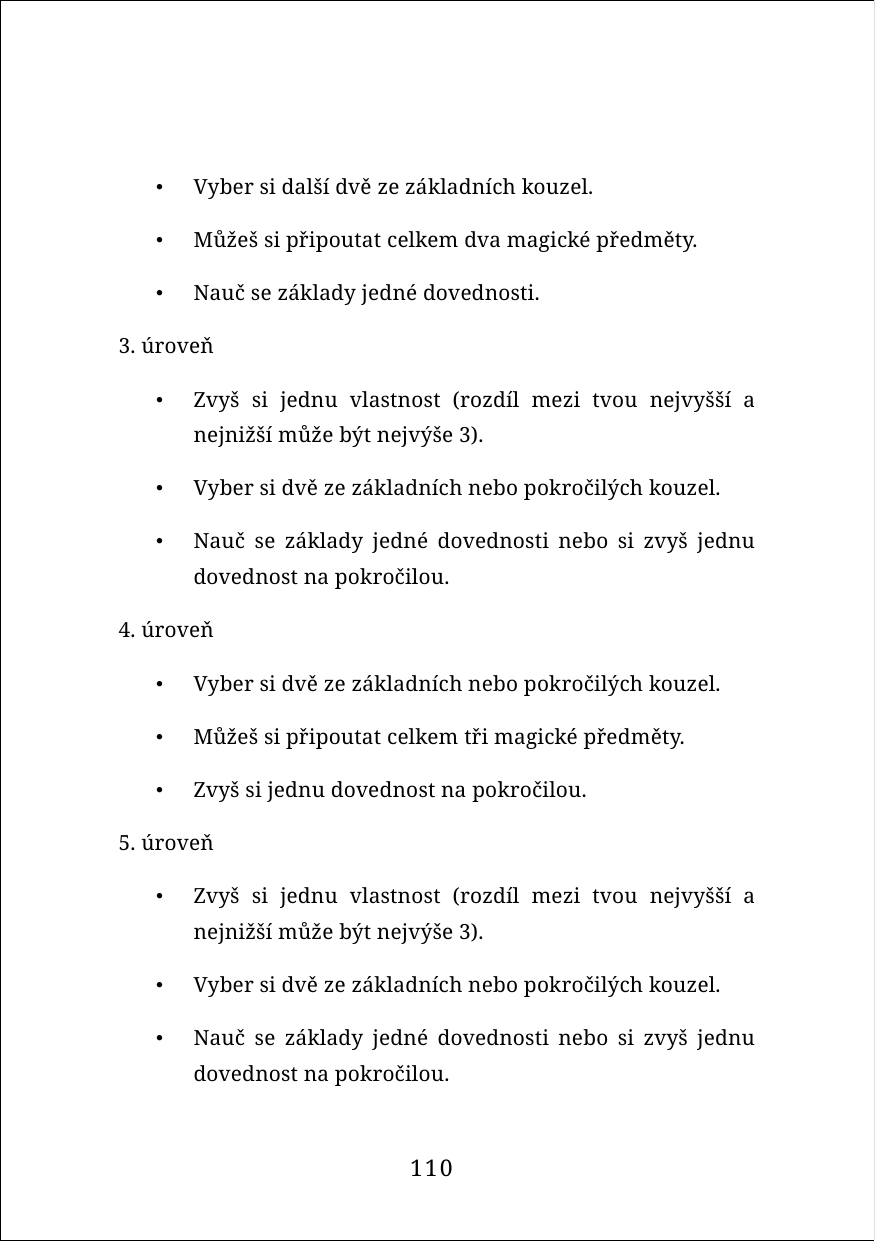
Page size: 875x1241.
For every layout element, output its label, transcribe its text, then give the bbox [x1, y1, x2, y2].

list Vyber si dvě ze základních nebo pokročilých kouzel. [156, 669, 756, 697]
list Vyber si další dvě ze základních kouzel. [156, 172, 756, 200]
list Vyber si dvě ze základních nebo pokročilých kouzel. [156, 473, 756, 502]
list Nauč se základy jedné dovednosti nebo si zvyš jednu dovednost na pokročilou. [156, 527, 756, 591]
list Vyber si dvě ze základních nebo pokročilých kouzel. [156, 970, 756, 999]
text 4. úroveň [118, 615, 756, 644]
list Zvyš si jednu dovednost na pokročilou. [156, 775, 756, 803]
text 5. úroveň [118, 828, 756, 857]
list Můžeš si připoutat celkem tři magické předměty. [156, 722, 756, 750]
list Zvyš si jednu vlastnost (rozdíl mezi tvou nejvyšší a nejnižší může být nejvýše 3). [156, 385, 756, 449]
list Nauč se základy jedné dovednosti nebo si zvyš jednu dovednost na pokročilou. [156, 1023, 756, 1087]
list Můžeš si připoutat celkem dva magické předměty. [156, 225, 756, 253]
list Zvyš si jednu vlastnost (rozdíl mezi tvou nejvyšší a nejnižší může být nejvýše 3). [156, 882, 756, 946]
text 3. úroveň [118, 331, 756, 360]
list Nauč se základy jedné dovednosti. [156, 278, 756, 307]
